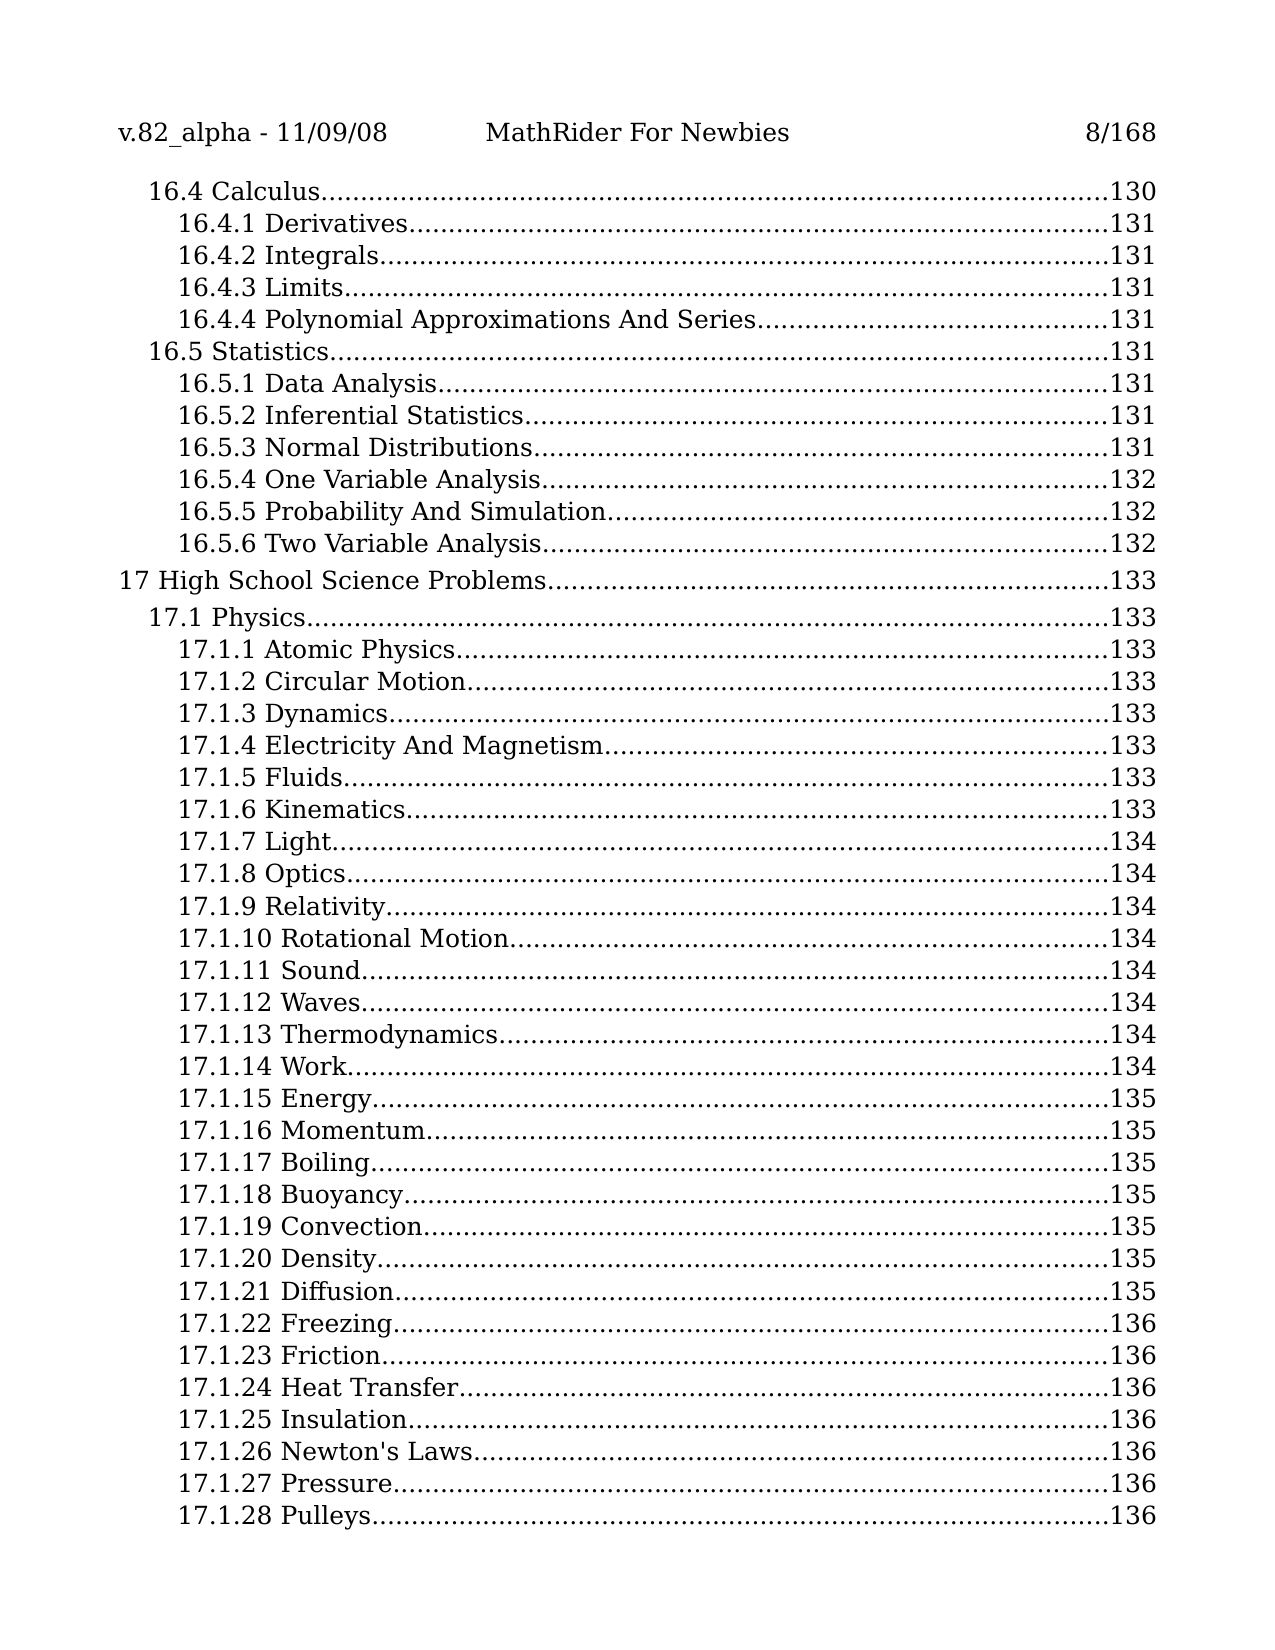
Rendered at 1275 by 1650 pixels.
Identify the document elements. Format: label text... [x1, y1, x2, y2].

text 17.1.16 Momentum 135 [177, 1116, 1157, 1146]
text 17.1.10 Rotational Motion 134 [177, 924, 1157, 953]
text 17.1.27 Pressure 136 [177, 1469, 1157, 1498]
text 17.1.8 Optics 134 [177, 860, 1157, 889]
text 17.1 Physics 133 [148, 603, 1157, 632]
text 16.5.1 Data Analysis 131 [177, 369, 1157, 398]
text 17.1.22 Freezing 136 [177, 1309, 1157, 1338]
text 16.4.2 Integrals 131 [177, 241, 1157, 270]
text 16.5.2 Inferential Statistics 131 [177, 401, 1157, 431]
text 17.1.9 Relativity 134 [177, 892, 1157, 921]
text 16.4.3 Limits 131 [177, 273, 1157, 302]
text 17.1.14 Work 134 [177, 1052, 1157, 1081]
text 17.1.17 Boiling 135 [177, 1148, 1157, 1178]
text 16.5.3 Normal Distributions 131 [177, 433, 1157, 463]
text 17.1.1 Atomic Physics 133 [177, 635, 1157, 664]
text 17.1.25 Insulation 136 [177, 1405, 1157, 1434]
text 17.1.28 Pulleys 136 [177, 1501, 1157, 1531]
text 17.1.20 Density 135 [177, 1245, 1157, 1274]
text 17.1.18 Buoyancy 135 [177, 1181, 1157, 1210]
text 16.4.1 Derivatives 131 [177, 209, 1157, 238]
text 17.1.24 Heat Transfer 136 [177, 1373, 1157, 1402]
text 17.1.7 Light 134 [177, 828, 1157, 857]
text 17.1.23 Friction 136 [177, 1341, 1157, 1370]
text 17.1.3 Dynamics 133 [177, 699, 1157, 728]
text 17.1.2 Circular Motion 133 [177, 667, 1157, 696]
text 16.4.4 Polynomial Approximations And Series 131 [177, 305, 1157, 334]
text 17.1.11 Sound 134 [177, 956, 1157, 985]
text 17.1.19 Convection 135 [177, 1213, 1157, 1242]
text 17.1.21 Diffusion 135 [177, 1277, 1157, 1306]
text 16.4 Calculus 130 [148, 177, 1157, 206]
text 17.1.15 Energy 135 [177, 1084, 1157, 1113]
text 17.1.12 Waves 134 [177, 988, 1157, 1017]
text 17.1.4 Electricity And Magnetism 133 [177, 731, 1157, 761]
text 17.1.6 Kinematics 133 [177, 796, 1157, 825]
text 17.1.5 Fluids 133 [177, 763, 1157, 793]
text 16.5 Statistics 131 [148, 337, 1157, 366]
text 17.1.26 Newton's Laws 136 [177, 1437, 1157, 1466]
text 16.5.5 Probability And Simulation 132 [177, 498, 1157, 527]
text 16.5.6 Two Variable Analysis 132 [177, 530, 1157, 559]
text 16.5.4 One Variable Analysis 132 [177, 466, 1157, 495]
text 17 High School Science Problems 133 [118, 566, 1157, 596]
text 17.1.13 Thermodynamics 134 [177, 1020, 1157, 1049]
